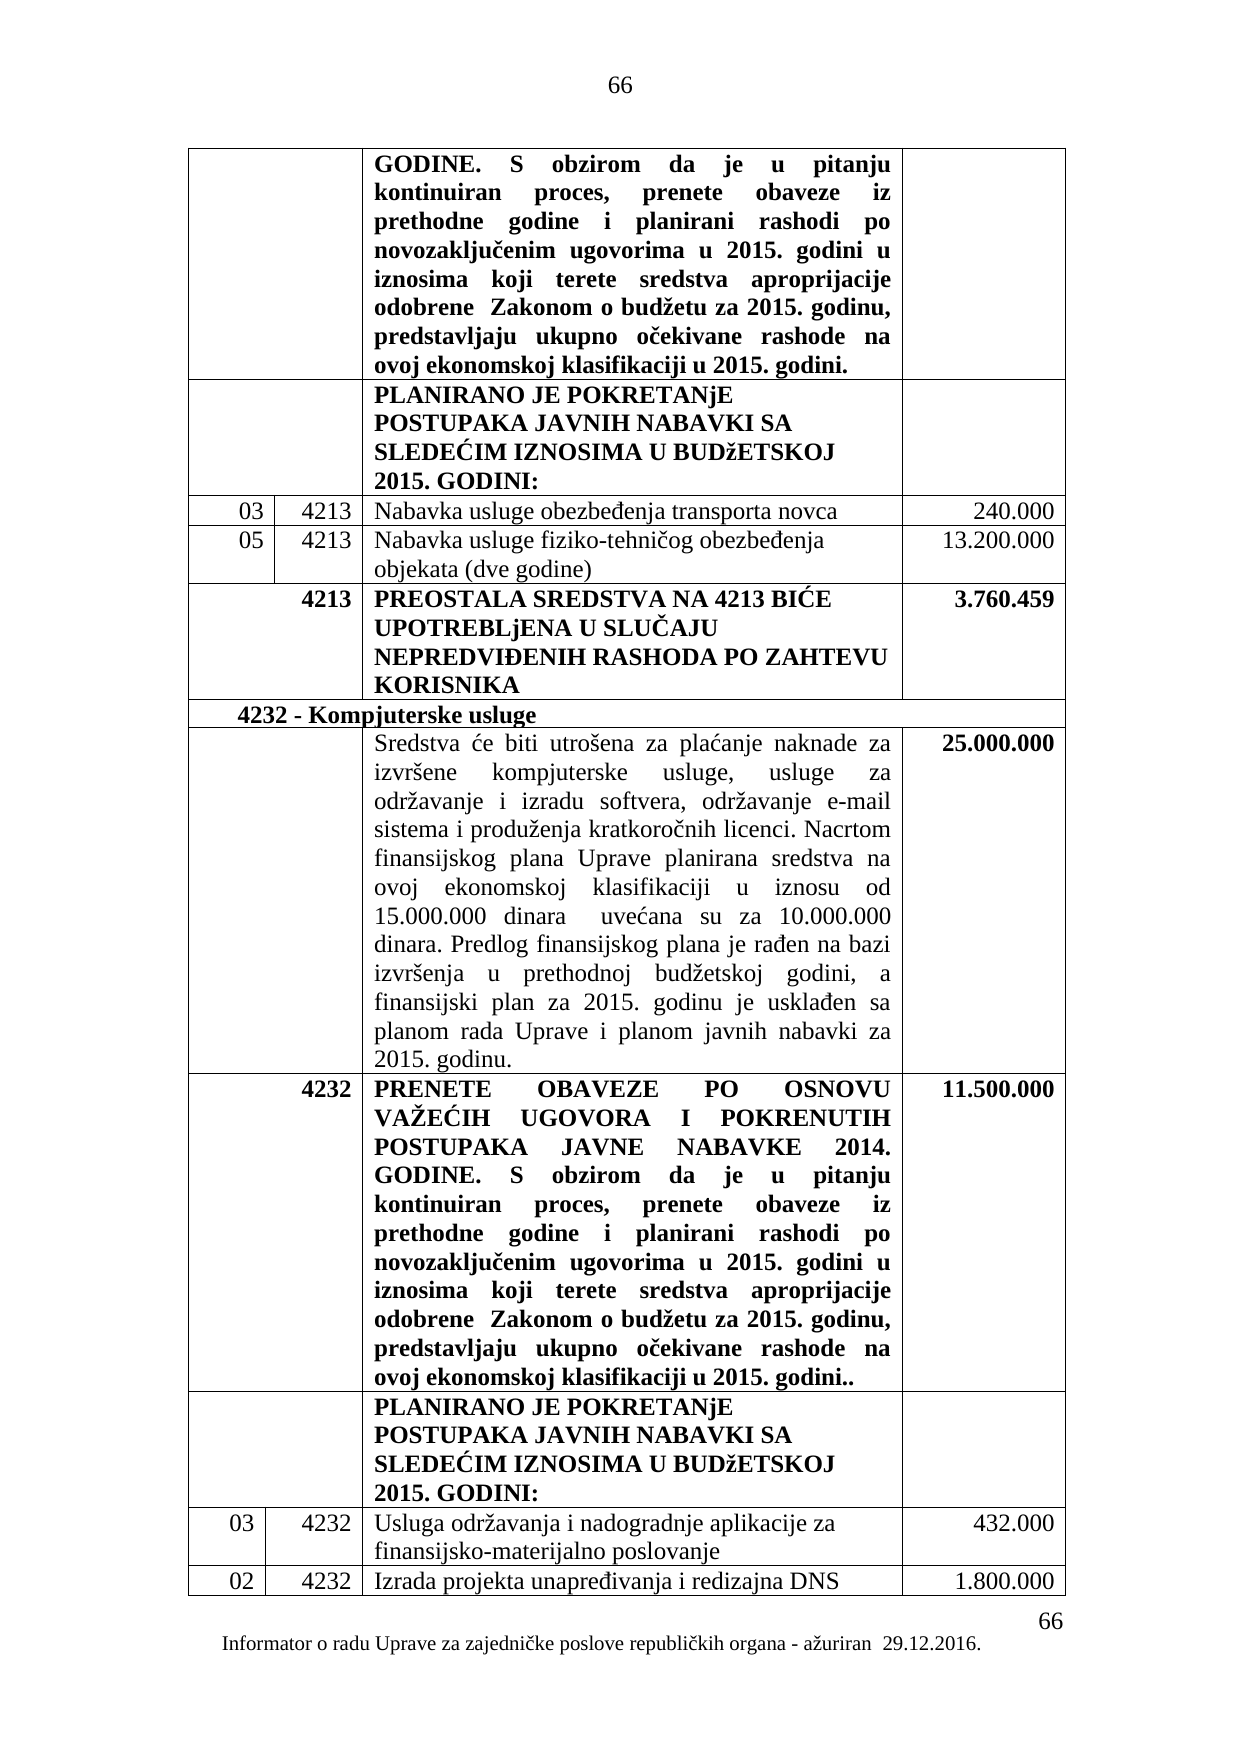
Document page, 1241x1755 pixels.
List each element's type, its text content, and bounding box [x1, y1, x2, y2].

table_cell 4232 [189, 1074, 362, 1391]
table_cell PLANIRANO JE POKRETANјE POSTUPAKA JAVNIH NABAVKI SA SLEDEĆIM IZNOSIMA U BUDžETSKOJ 2015. GODINI: [363, 380, 902, 495]
table_cell 11.500.000 [903, 1074, 1065, 1391]
table_cell 3.760.459 [903, 584, 1065, 699]
table_cell 13.200.000 [903, 526, 1065, 583]
table_cell Nabavka usluge obezbeđenja transporta novca [363, 496, 902, 524]
table_cell [903, 149, 1065, 379]
table_cell 03 [189, 1508, 265, 1565]
table_cell [189, 380, 362, 495]
table_cell Sredstva će biti utrošena za plaćanje naknade za izvršene kompjuterske usluge, usluge za održavanje i izradu softvera, održavanje e-mail sistema i produženja kratkoročnih licenci. Nacrtom finansijskog plana Uprave planirana sredstva na ovoj ekonomskoj klasifikaciji u iznosu od 15.000.000 dinara uvećana su za 10.000.000 dinara. Predlog finansijskog plana je rađen na bazi izvršenja u prethodnoj budžetskoj godini, a finansijski plan za 2015. godinu je usklađen sa planom rada Uprave i planom javnih nabavki za 2015. godinu. [363, 728, 902, 1073]
table_cell 25.000.000 [903, 728, 1065, 1073]
table_cell 02 [189, 1566, 265, 1595]
table_cell 05 [189, 526, 274, 583]
table_cell 4213 [189, 584, 362, 699]
table_cell 432.000 [903, 1508, 1065, 1565]
table_cell 03 [189, 496, 274, 524]
table_cell PLANIRANO JE POKRETANјE POSTUPAKA JAVNIH NABAVKI SA SLEDEĆIM IZNOSIMA U BUDžETSKOJ 2015. GODINI: [363, 1392, 902, 1507]
table_cell [903, 1392, 1065, 1507]
table_cell [189, 149, 362, 379]
table_cell Izrada projekta unapređivanja i redizajna DNS [363, 1566, 902, 1595]
table_cell 240.000 [903, 496, 1065, 524]
table_cell 4232 [266, 1566, 362, 1595]
table_cell PREOSTALA SREDSTVA NA 4213 BIĆE UPOTREBLjENA U SLUČAJU NEPREDVIĐENIH RASHODA PO ZAHTEVU KORISNIKA [363, 584, 902, 699]
table_cell GODINE. S obzirom da je u pitanju kontinuiran proces, prenete obaveze iz prethodne godine i planirani rashodi po novozaklјučenim ugovorima u 2015. godini u iznosima koji terete sredstva aproprijacije odobrene Zakonom o budžetu za 2015. godinu, predstavlјaju ukupno očekivane rashode na ovoj ekonomskoj klasifikaciji u 2015. godini. [363, 149, 902, 379]
table_cell [189, 1392, 362, 1507]
table_cell [903, 380, 1065, 495]
table_cell 1.800.000 [903, 1566, 1065, 1595]
table_cell 4232 [266, 1508, 362, 1565]
table_cell [189, 728, 362, 1073]
table_cell 4232 - Kompjuterske usluge [189, 700, 1065, 727]
table_cell 4213 [275, 526, 362, 583]
table_cell PRENETE OBAVEZE PO OSNOVU VAŽEĆIH UGOVORA I POKRENUTIH POSTUPAKA JAVNE NABAVKE 2014. GODINE. S obzirom da je u pitanju kontinuiran proces, prenete obaveze iz prethodne godine i planirani rashodi po novozaklјučenim ugovorima u 2015. godini u iznosima koji terete sredstva aproprijacije odobrene Zakonom o budžetu za 2015. godinu, predstavlјaju ukupno očekivane rashode na ovoj ekonomskoj klasifikaciji u 2015. godini.. [363, 1074, 902, 1391]
table_cell 4213 [275, 496, 362, 524]
table_cell Nabavka usluge fiziko-tehničog obezbeđenja objekata (dve godine) [363, 526, 902, 583]
table_cell Usluga održavanja i nadogradnje aplikacije za finansijsko-materijalno poslovanje [363, 1508, 902, 1565]
